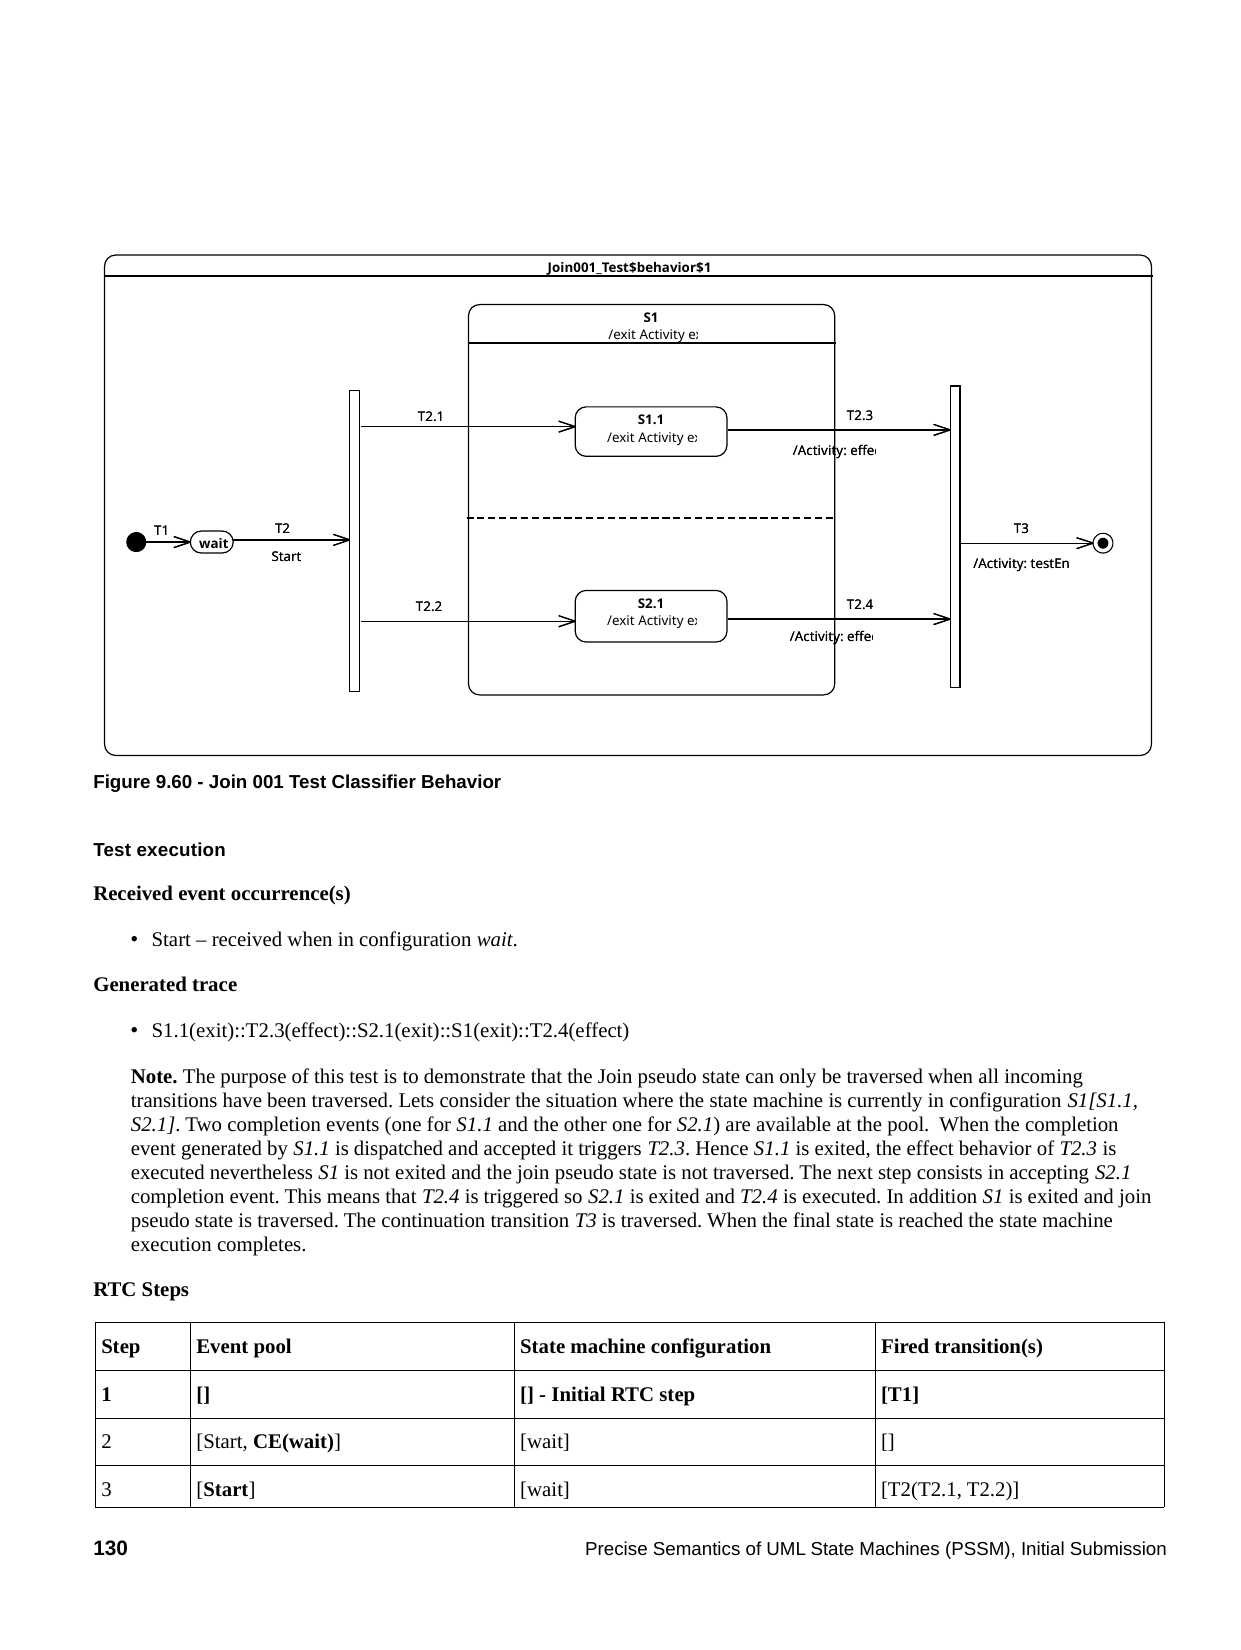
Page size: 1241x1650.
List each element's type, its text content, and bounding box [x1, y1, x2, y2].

text Generated trace [93, 972, 1164, 996]
table_cell 3 [96, 1466, 190, 1507]
table_cell [T1] [876, 1371, 1164, 1418]
table_cell [wait] [515, 1419, 875, 1465]
list S1.1(exit)::T2.3(effect)::S2.1(exit)::S1(exit)::T2.4(effect) [131, 1017, 1164, 1042]
table_cell 2 [96, 1419, 190, 1465]
table_header State machine configuration [515, 1323, 875, 1370]
table_cell [] [876, 1419, 1164, 1465]
text Note. The purpose of this test is to demonstrate that the Join pseudo state can only be traversed when all incoming transitions have been traversed. Lets consider the situation where the state machine is currently in configuration S1[S1.1, S2.1]. Two completion events (one for S1.1 and the other one for S2.1) are available at the pool. When the completion event generated by S1.1 is dispatched and accepted it triggers T2.3. Hence S1.1 is exited, the effect behavior of T2.3 is executed nevertheless S1 is not exited and the join pseudo state is not traversed. The next step consists in accepting S2.1 completion event. This means that T2.4 is triggered so S2.1 is exited and T2.4 is executed. In addition S1 is exited and join pseudo state is traversed. The continuation transition T3 is traversed. When the final state is reached the state machine execution completes. [131, 1063, 1164, 1256]
table_cell [Start] [191, 1466, 514, 1507]
list Start – received when in configuration wait. [131, 926, 1164, 951]
table_cell [] [191, 1371, 514, 1418]
text RTC Steps [93, 1277, 1164, 1301]
table_header Fired transition(s) [876, 1323, 1164, 1370]
text Figure 9.60 - Join 001 Test Classifier Behavior [93, 243, 1164, 793]
table_header Event pool [191, 1323, 514, 1370]
table_cell 1 [96, 1371, 190, 1418]
table_cell [T2(T2.1, T2.2)] [876, 1466, 1164, 1507]
table_cell [Start, CE(wait)] [191, 1419, 514, 1465]
text Received event occurrence(s) [93, 881, 1164, 905]
subtitle Test execution [93, 839, 1164, 860]
table_header Step [96, 1323, 190, 1370]
table_cell [] - Initial RTC step [515, 1371, 875, 1418]
table_cell [wait] [515, 1466, 875, 1507]
